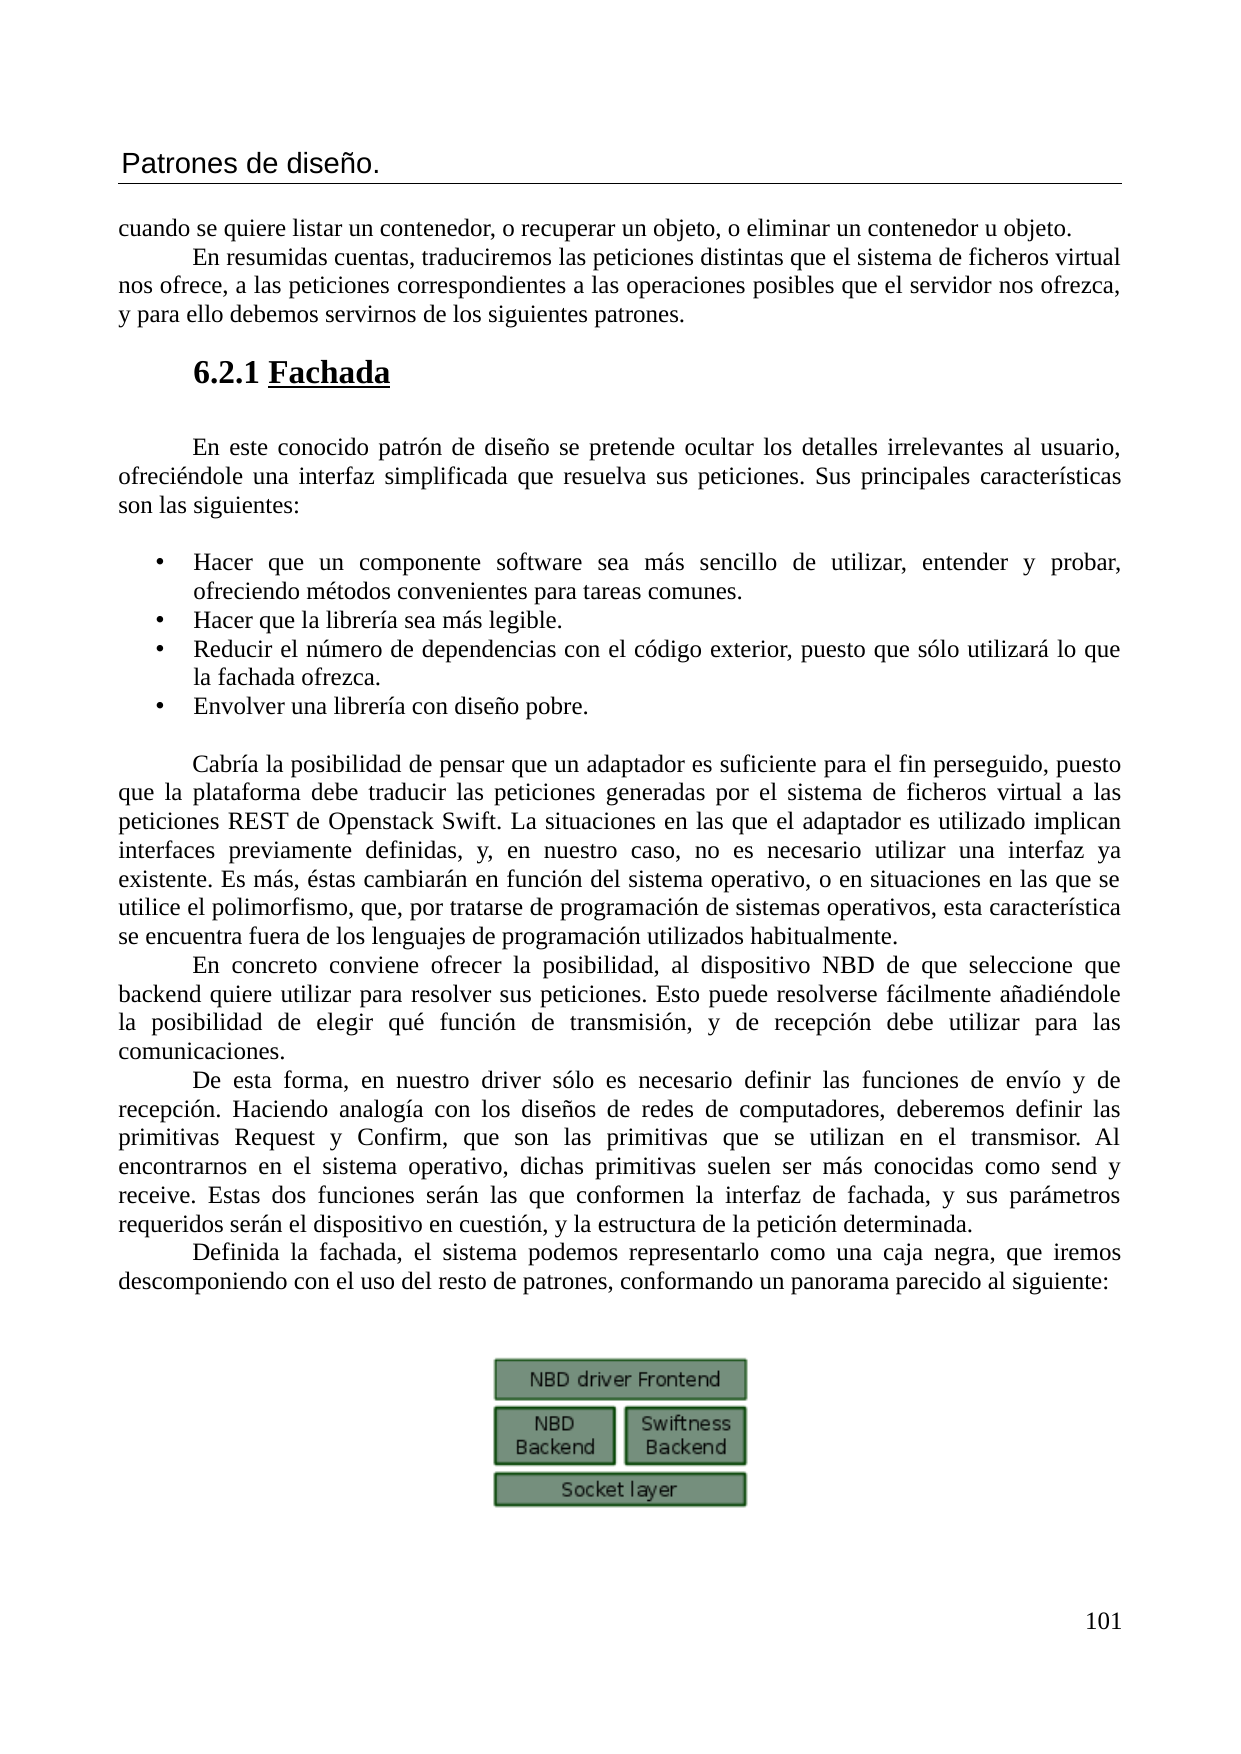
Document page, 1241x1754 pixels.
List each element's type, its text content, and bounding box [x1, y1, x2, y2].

text Cabría la posibilidad de pensar que un adaptador es suficiente para el fin perseguido, puesto que la plataforma debe traducir las peticiones generadas por el sistema de ficheros virtual a las peticiones REST de Openstack Swift. La situaciones en las que el adaptador es utilizado implican interfaces previamente definidas, y, en nuestro caso, no es necesario utilizar una interfaz ya existente. Es más, éstas cambiarán en función del sistema operativo, o en situaciones en las que se utilice el polimorfismo, que, por tratarse de programación de sistemas operativos, esta característica se encuentra fuera de los lenguajes de programación utilizados habitualmente. [118, 749, 1122, 950]
picture [486, 1352, 754, 1511]
list Hacer que la librería sea más legible. [156, 605, 1122, 634]
list Reducir el número de dependencias con el código exterior, puesto que sólo utilizará lo que la fachada ofrezca. [156, 634, 1122, 691]
text De esta forma, en nuestro driver sólo es necesario definir las funciones de envío y de recepción. Haciendo analogía con los diseños de redes de computadores, deberemos definir las primitivas Request y Confirm, que son las primitivas que se utilizan en el transmisor. Al encontrarnos en el sistema operativo, dichas primitivas suelen ser más conocidas como send y receive. Estas dos funciones serán las que conformen la interfaz de fachada, y sus parámetros requeridos serán el dispositivo en cuestión, y la estructura de la petición determinada. [118, 1065, 1122, 1237]
text Definida la fachada, el sistema podemos representarlo como una caja negra, que iremos descomponiendo con el uso del resto de patrones, conformando un panorama parecido al siguiente: [118, 1237, 1122, 1295]
subtitle Fachada [193, 353, 1122, 391]
text En este conocido patrón de diseño se pretende ocultar los detalles irrelevantes al usuario, ofreciéndole una interfaz simplificada que resuelva sus peticiones. Sus principales características son las siguientes: [118, 432, 1122, 519]
text cuando se quiere listar un contenedor, o recuperar un objeto, o eliminar un contenedor u objeto. [118, 213, 1122, 242]
list Hacer que un componente software sea más sencillo de utilizar, entender y probar, ofreciendo métodos convenientes para tareas comunes. [156, 547, 1122, 605]
list Envolver una librería con diseño pobre. [156, 691, 1122, 720]
text En resumidas cuentas, traduciremos las peticiones distintas que el sistema de ficheros virtual nos ofrece, a las peticiones correspondientes a las operaciones posibles que el servidor nos ofrezca, y para ello debemos servirnos de los siguientes patrones. [118, 242, 1122, 328]
text En concreto conviene ofrecer la posibilidad, al dispositivo NBD de que seleccione que backend quiere utilizar para resolver sus peticiones. Esto puede resolverse fácilmente añadiéndole la posibilidad de elegir qué función de transmisión, y de recepción debe utilizar para las comunicaciones. [118, 950, 1122, 1065]
